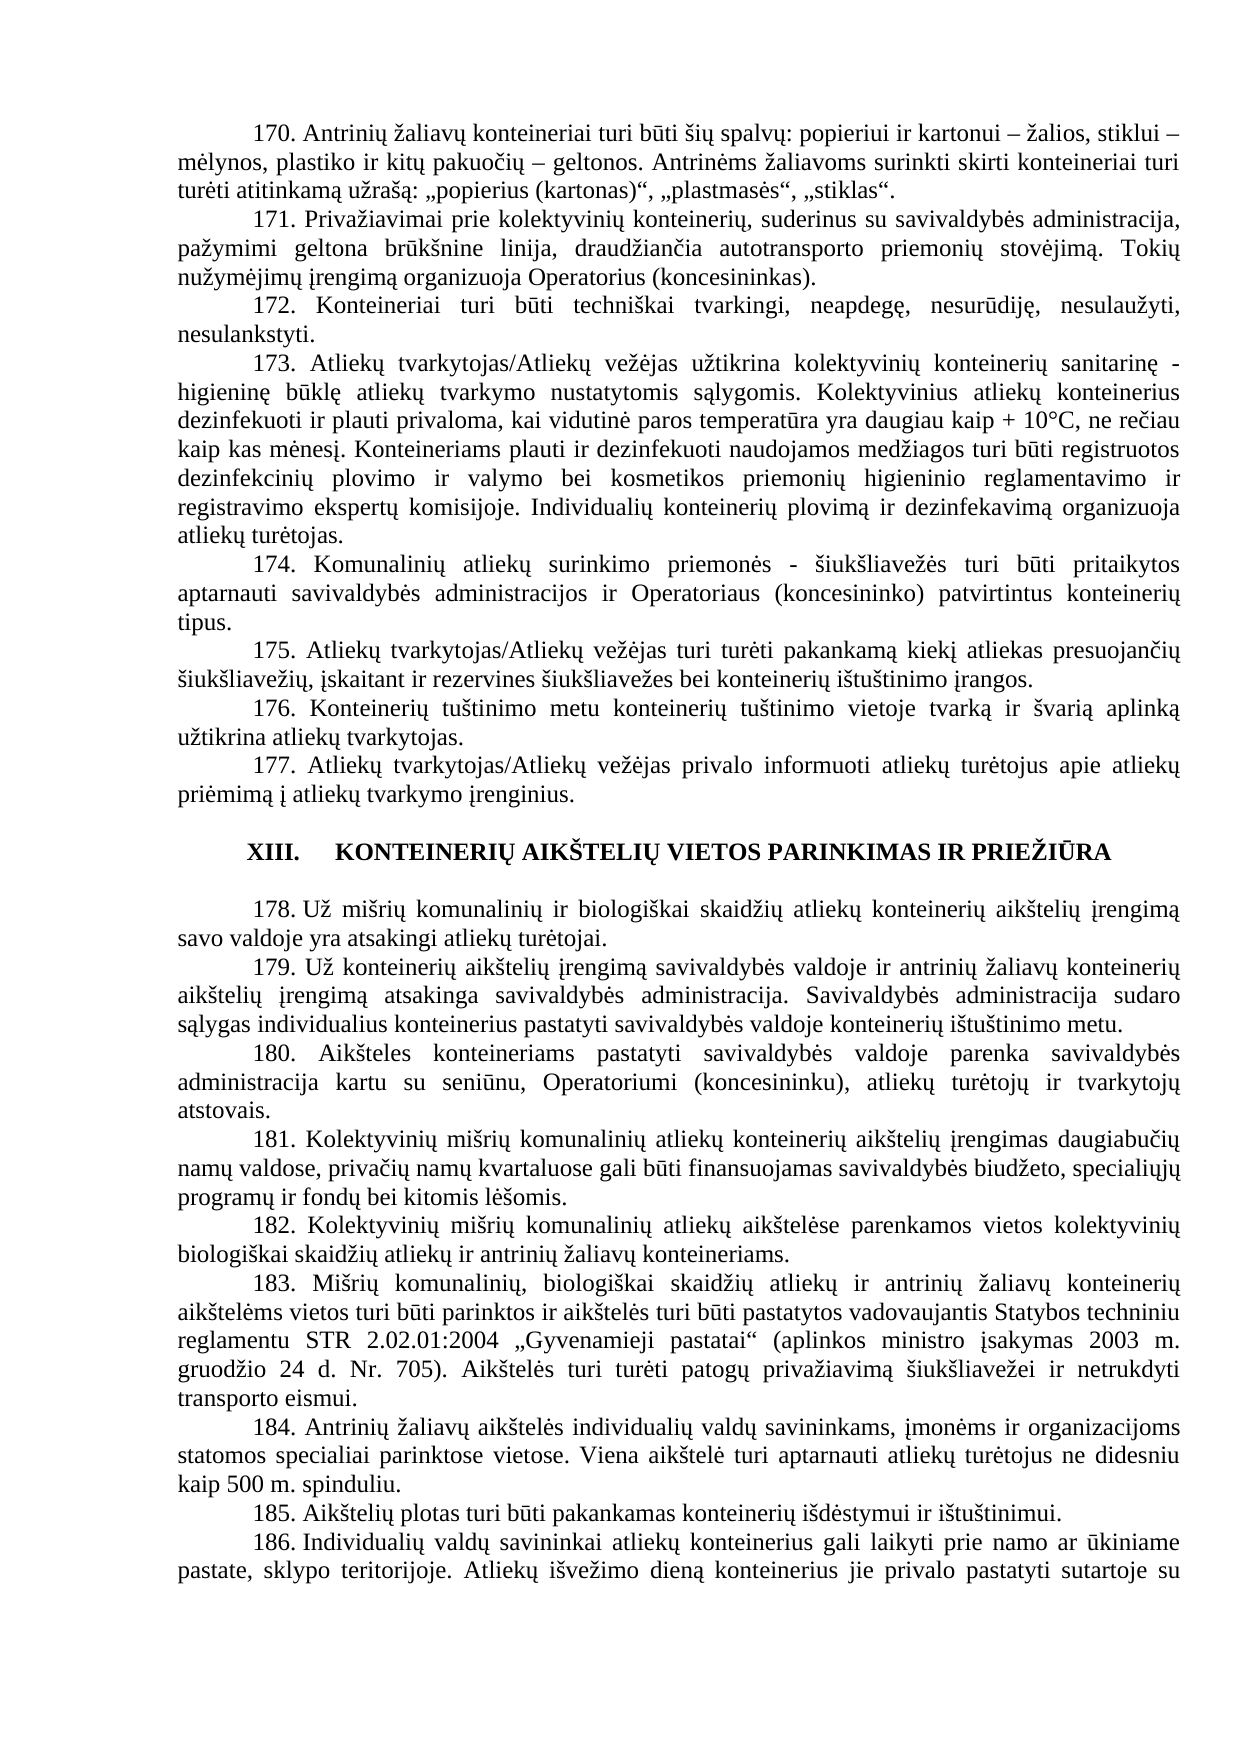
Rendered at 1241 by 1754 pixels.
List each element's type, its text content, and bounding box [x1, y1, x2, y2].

text 180. Aikšteles konteineriams pastatyti savivaldybės valdoje parenka savivaldybės administracija kartu su seniūnu, Operatoriumi (koncesininku), atliekų turėtojų ir tvarkytojų atstovais. [177, 1038, 1181, 1124]
text 176. Konteinerių tuštinimo metu konteinerių tuštinimo vietoje tvarką ir švarią aplinką užtikrina atliekų tvarkytojas. [177, 693, 1181, 751]
text 170. Antrinių žaliavų konteineriai turi būti šių spalvų: popieriui ir kartonui – žalios, stiklui – mėlynos, plastiko ir kitų pakuočių – geltonos. Antrinėms žaliavoms surinkti skirti konteineriai turi turėti atitinkamą užrašą: „popierius (kartonas)“, „plastmasės“, „stiklas“. [177, 118, 1181, 204]
text 181. Kolektyvinių mišrių komunalinių atliekų konteinerių aikštelių įrengimas daugiabučių namų valdose, privačių namų kvartaluose gali būti finansuojamas savivaldybės biudžeto, specialiųjų programų ir fondų bei kitomis lėšomis. [177, 1124, 1181, 1211]
text XIII. KONTEINERIŲ AIKŠTELIŲ VIETOS PARINKIMAS IR PRIEŽIŪRA [177, 837, 1181, 866]
text 177. Atliekų tvarkytojas/Atliekų vežėjas privalo informuoti atliekų turėtojus apie atliekų priėmimą į atliekų tvarkymo įrenginius. [177, 751, 1181, 808]
text 186. Individualių valdų savininkai atliekų konteinerius gali laikyti prie namo ar ūkiniame pastate, sklypo teritorijoje. Atliekų išvežimo dieną konteinerius jie privalo pastatyti sutartoje su [177, 1527, 1181, 1584]
text 173. Atliekų tvarkytojas/Atliekų vežėjas užtikrina kolektyvinių konteinerių sanitarinę - higieninę būklę atliekų tvarkymo nustatytomis sąlygomis. Kolektyvinius atliekų konteinerius dezinfekuoti ir plauti privaloma, kai vidutinė paros temperatūra yra daugiau kaip + 10°C, ne rečiau kaip kas mėnesį. Konteineriams plauti ir dezinfekuoti naudojamos medžiagos turi būti registruotos dezinfekcinių plovimo ir valymo bei kosmetikos priemonių higieninio reglamentavimo ir registravimo ekspertų komisijoje. Individualių konteinerių plovimą ir dezinfekavimą organizuoja atliekų turėtojas. [177, 348, 1181, 549]
text 172. Konteineriai turi būti techniškai tvarkingi, neapdegę, nesurūdiję, nesulaužyti, nesulankstyti. [177, 291, 1181, 348]
text 175. Atliekų tvarkytojas/Atliekų vežėjas turi turėti pakankamą kiekį atliekas presuojančių šiukšliavežių, įskaitant ir rezervines šiukšliavežes bei konteinerių ištuštinimo įrangos. [177, 636, 1181, 693]
text 183. Mišrių komunalinių, biologiškai skaidžių atliekų ir antrinių žaliavų konteinerių aikštelėms vietos turi būti parinktos ir aikštelės turi būti pastatytos vadovaujantis Statybos techniniu reglamentu STR 2.02.01:2004 „Gyvenamieji pastatai“ (aplinkos ministro įsakymas 2003 m. gruodžio 24 d. Nr. 705). Aikštelės turi turėti patogų privažiavimą šiukšliavežei ir netrukdyti transporto eismui. [177, 1268, 1181, 1412]
text 184. Antrinių žaliavų aikštelės individualių valdų savininkams, įmonėms ir organizacijoms statomos specialiai parinktose vietose. Viena aikštelė turi aptarnauti atliekų turėtojus ne didesniu kaip 500 m. spinduliu. [177, 1412, 1181, 1498]
text 182. Kolektyvinių mišrių komunalinių atliekų aikštelėse parenkamos vietos kolektyvinių biologiškai skaidžių atliekų ir antrinių žaliavų konteineriams. [177, 1211, 1181, 1268]
text 179. Už konteinerių aikštelių įrengimą savivaldybės valdoje ir antrinių žaliavų konteinerių aikštelių įrengimą atsakinga savivaldybės administracija. Savivaldybės administracija sudaro sąlygas individualius konteinerius pastatyti savivaldybės valdoje konteinerių ištuštinimo metu. [177, 952, 1181, 1038]
text 171. Privažiavimai prie kolektyvinių konteinerių, suderinus su savivaldybės administracija, pažymimi geltona brūkšnine linija, draudžiančia autotransporto priemonių stovėjimą. Tokių nužymėjimų įrengimą organizuoja Operatorius (koncesininkas). [177, 204, 1181, 291]
text 178. Už mišrių komunalinių ir biologiškai skaidžių atliekų konteinerių aikštelių įrengimą savo valdoje yra atsakingi atliekų turėtojai. [177, 894, 1181, 952]
text 174. Komunalinių atliekų surinkimo priemonės - šiukšliavežės turi būti pritaikytos aptarnauti savivaldybės administracijos ir Operatoriaus (koncesininko) patvirtintus konteinerių tipus. [177, 549, 1181, 636]
text 185. Aikštelių plotas turi būti pakankamas konteinerių išdėstymui ir ištuštinimui. [177, 1498, 1181, 1527]
